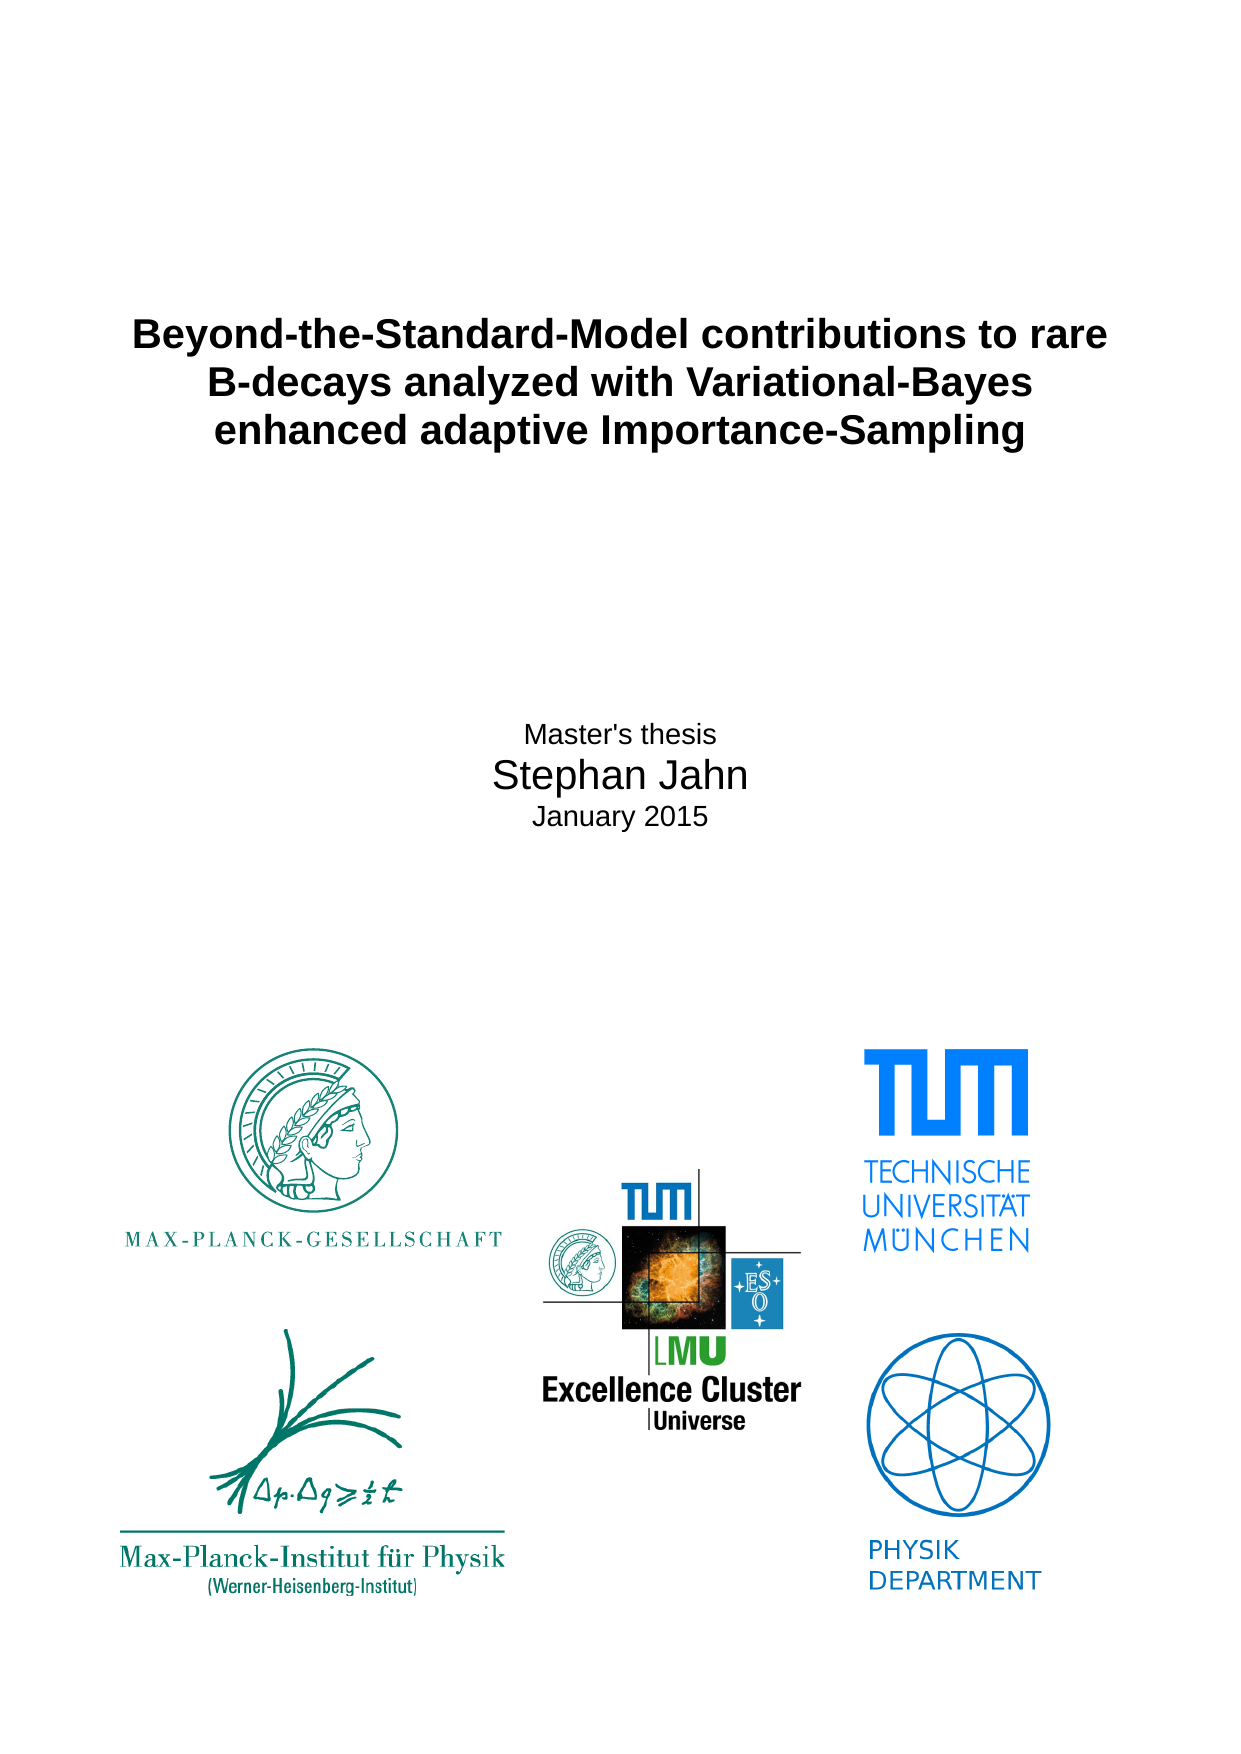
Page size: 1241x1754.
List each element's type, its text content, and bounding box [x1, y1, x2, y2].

picture [858, 1324, 1059, 1599]
text January 2015 [118, 798, 1122, 832]
text Beyond-the-Standard-Model contributions to rare B-decays analyzed with Variational-Bayes enhanced adaptive Importance-Sampling [118, 310, 1122, 453]
picture [541, 1169, 803, 1430]
picture [840, 1026, 1053, 1276]
text Master's thesis [118, 717, 1122, 751]
picture [120, 1329, 505, 1596]
text Stephan Jahn [118, 751, 1122, 798]
